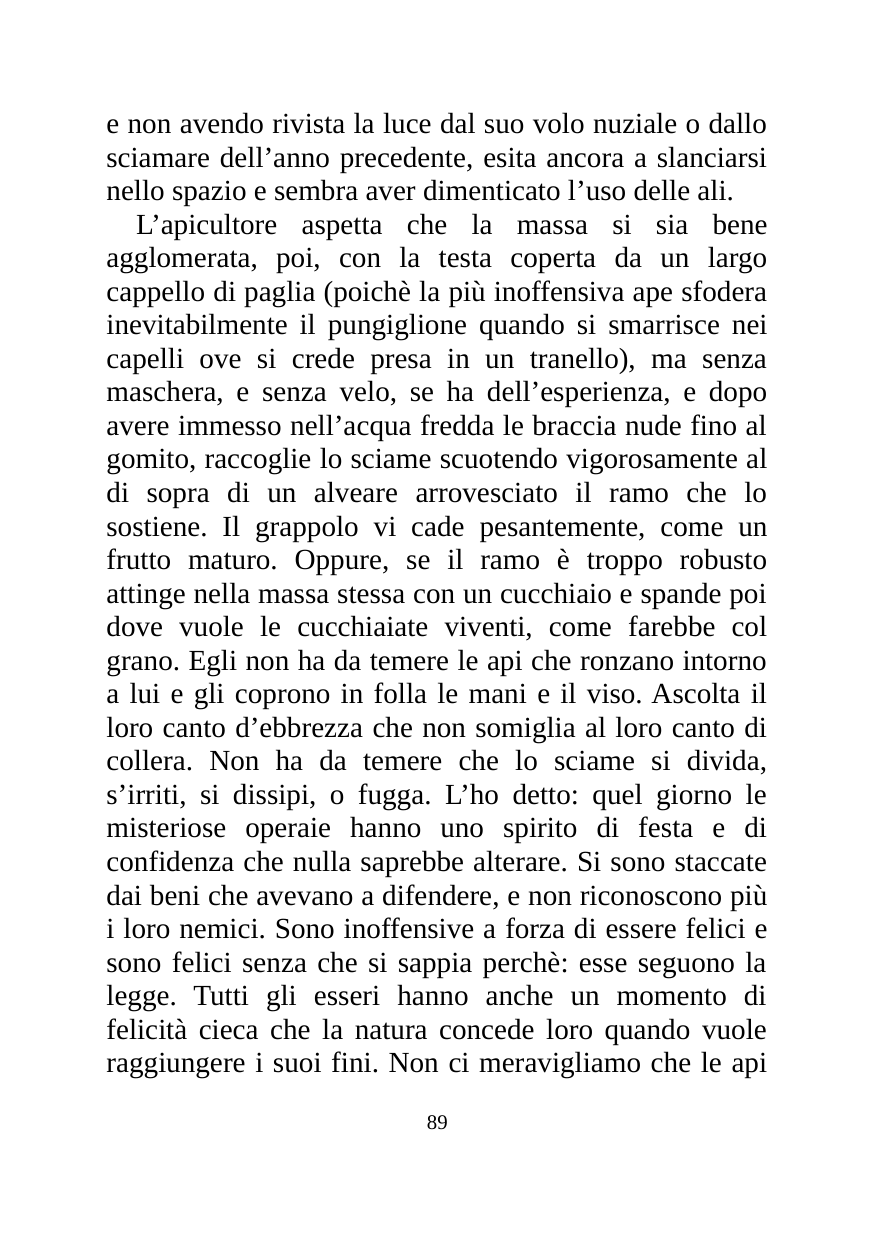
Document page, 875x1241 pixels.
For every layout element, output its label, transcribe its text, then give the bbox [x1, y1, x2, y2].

text e non avendo rivista la luce dal suo volo nuziale o dallo sciamare dell’anno precedente, esita ancora a slanciarsi nello spazio e sembra aver dimenticato l’uso delle ali. [106, 106, 768, 207]
text L’apicultore aspetta che la massa si sia bene agglomerata, poi, con la testa coperta da un largo cappello di paglia (poichè la più inoffensiva ape sfodera inevitabilmente il pungiglione quando si smarrisce nei capelli ove si crede presa in un tranello), ma senza maschera, e senza velo, se ha dell’esperienza, e dopo avere immesso nell’acqua fredda le braccia nude fino al gomito, raccoglie lo sciame scuotendo vigorosamente al di sopra di un alveare arrovesciato il ramo che lo sostiene. Il grappolo vi cade pesantemente, come un frutto maturo. Oppure, se il ramo è troppo robusto attinge nella massa stessa con un cucchiaio e spande poi dove vuole le cucchiaiate viventi, come farebbe col grano. Egli non ha da temere le api che ronzano intorno a lui e gli coprono in folla le mani e il viso. Ascolta il loro canto d’ebbrezza che non somiglia al loro canto di collera. Non ha da temere che lo sciame si divida, s’irriti, si dissipi, o fugga. L’ho detto: quel giorno le misteriose operaie hanno uno spirito di festa e di confidenza che nulla saprebbe alterare. Si sono staccate dai beni che avevano a difendere, e non riconoscono più i loro nemici. Sono inoffensive a forza di essere felici e sono felici senza che si sappia perchè: esse seguono la legge. Tutti gli esseri hanno anche un momento di felicità cieca che la natura concede loro quando vuole raggiungere i suoi fini. Non ci meravigliamo che le api [106, 207, 768, 1079]
